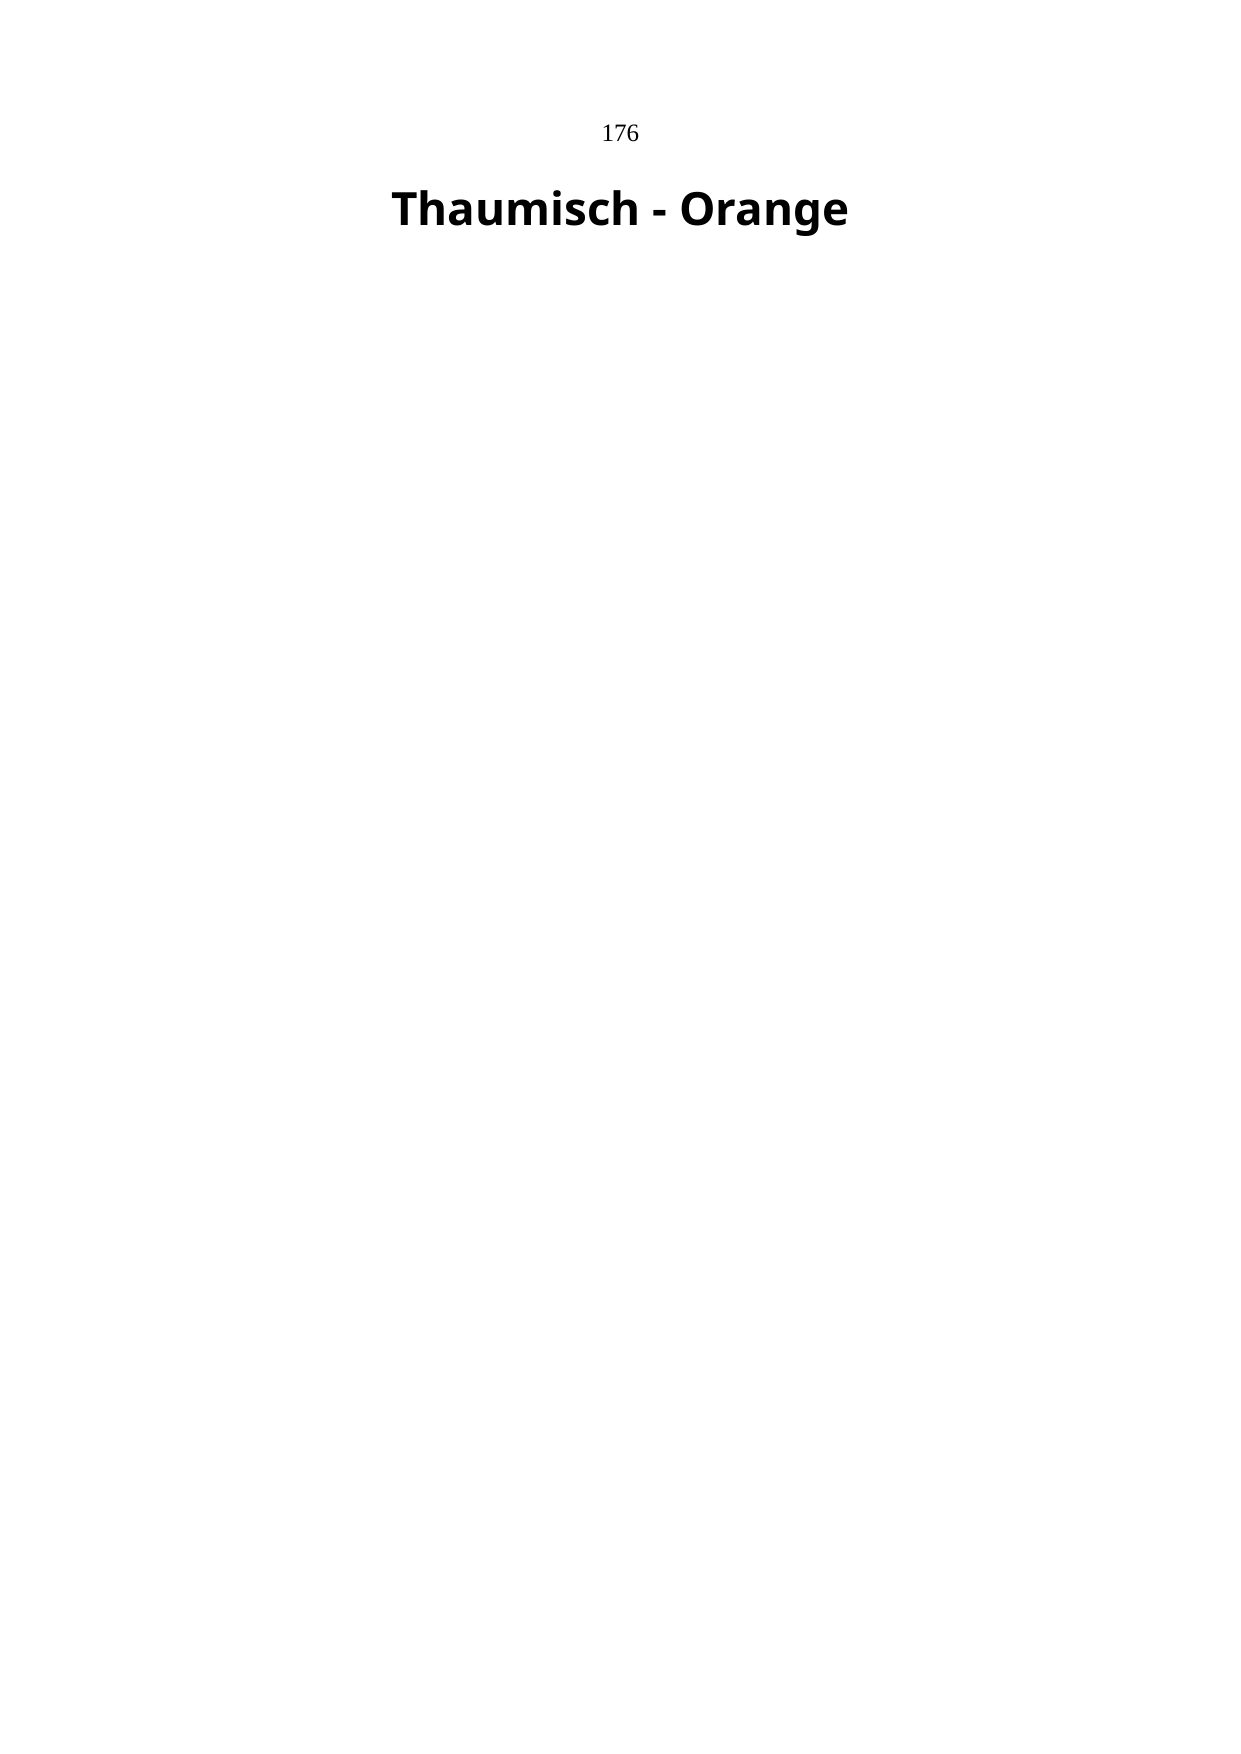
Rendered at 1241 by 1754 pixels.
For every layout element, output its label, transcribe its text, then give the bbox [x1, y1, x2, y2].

text Thaumisch - Orange [118, 176, 1122, 239]
